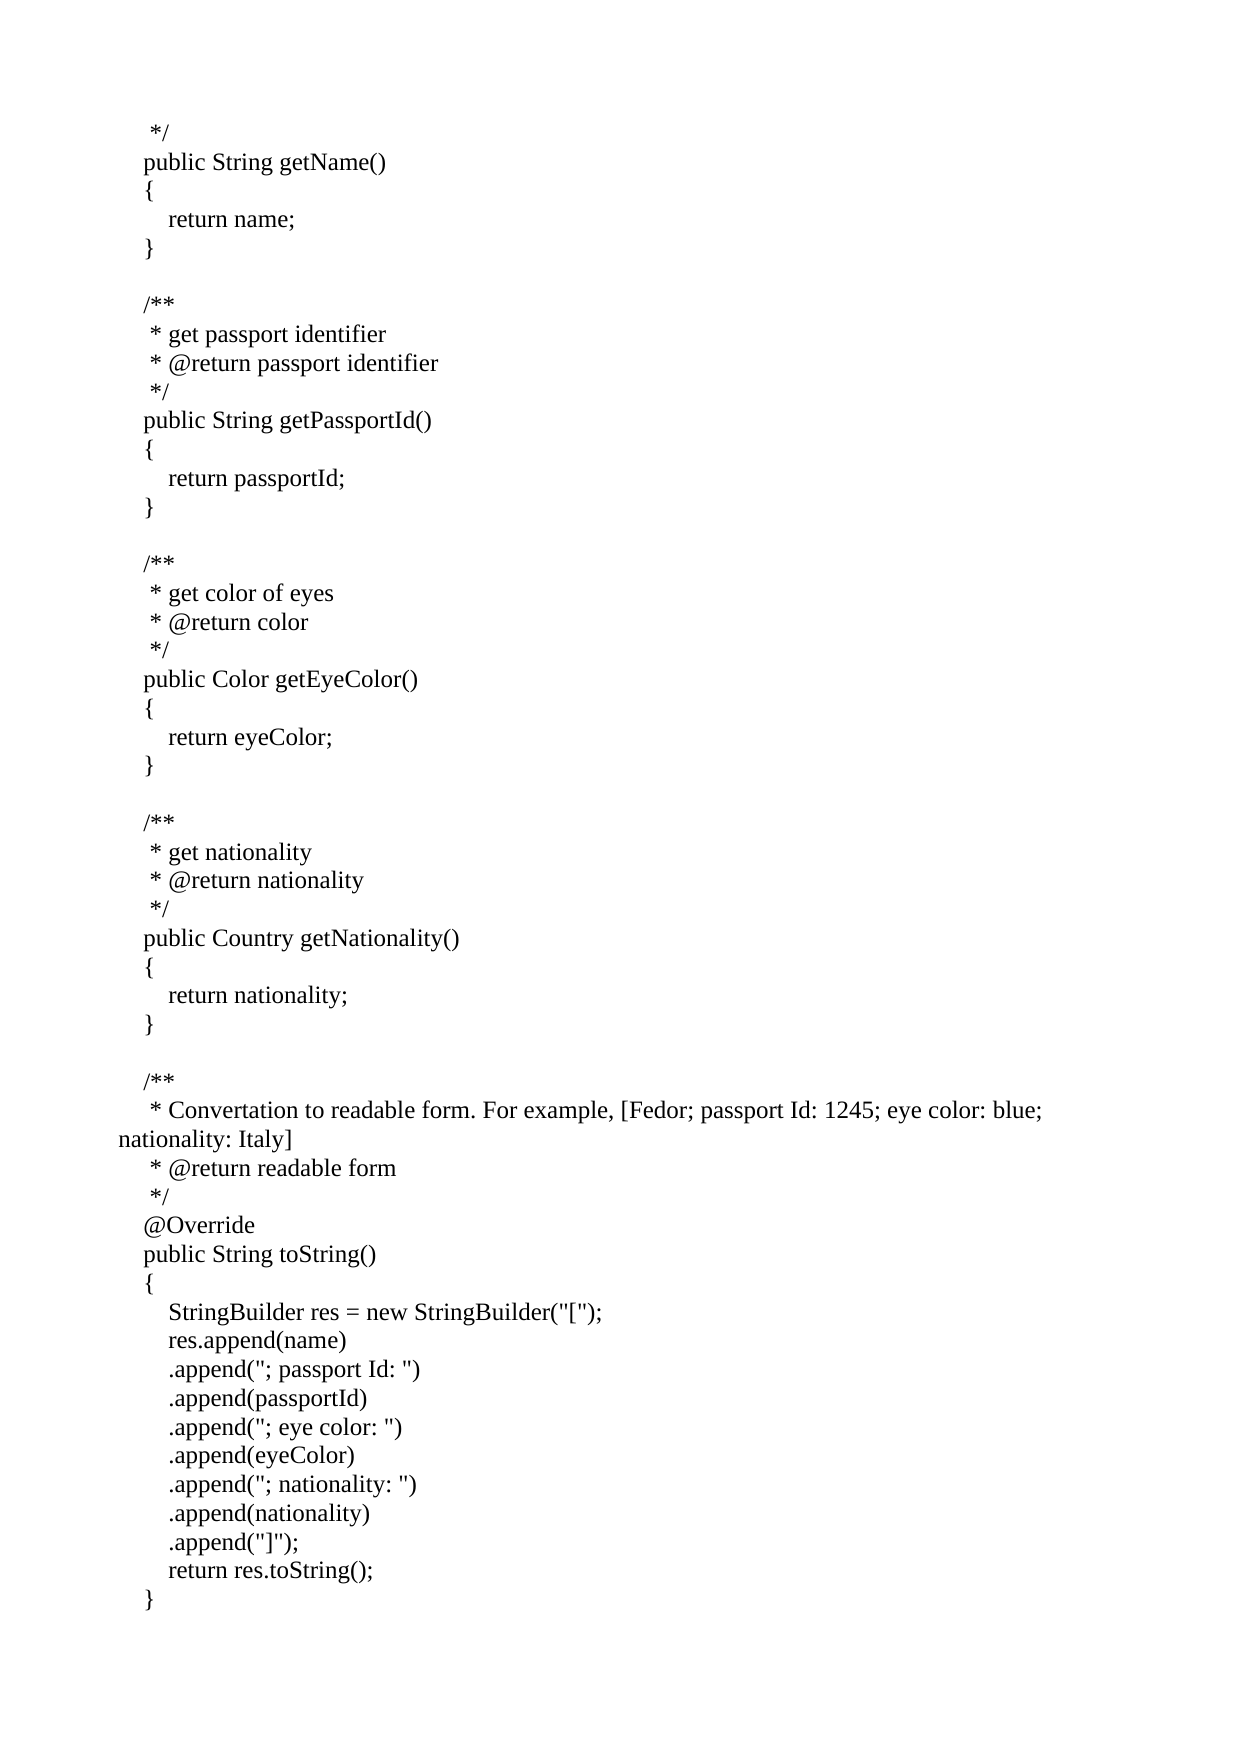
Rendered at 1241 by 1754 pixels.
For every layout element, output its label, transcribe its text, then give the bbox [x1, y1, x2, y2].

text @Override [118, 1211, 1122, 1239]
text * @return color [118, 607, 1122, 636]
text return nationality; [118, 981, 1122, 1009]
text { [118, 693, 1122, 722]
text */ [118, 894, 1122, 923]
text .append("; eye color: ") [118, 1412, 1122, 1441]
text * @return nationality [118, 866, 1122, 894]
text .append(passportId) [118, 1383, 1122, 1412]
text /** [118, 1067, 1122, 1096]
text * @return readable form [118, 1153, 1122, 1182]
text public String getPassportId() [118, 406, 1122, 434]
text public Country getNationality() [118, 923, 1122, 952]
text { [118, 952, 1122, 981]
text { [118, 434, 1122, 463]
text * get passport identifier [118, 319, 1122, 348]
text { [118, 1268, 1122, 1297]
text */ [118, 118, 1122, 147]
text return passportId; [118, 463, 1122, 492]
text StringBuilder res = new StringBuilder("["); [118, 1297, 1122, 1326]
text return res.toString(); [118, 1556, 1122, 1584]
text } [118, 1009, 1122, 1038]
text */ [118, 1182, 1122, 1211]
text } [118, 233, 1122, 262]
text public String getName() [118, 147, 1122, 176]
text res.append(name) [118, 1326, 1122, 1354]
text } [118, 492, 1122, 521]
text } [118, 1584, 1122, 1613]
text * get nationality [118, 837, 1122, 866]
text /** [118, 808, 1122, 837]
text return name; [118, 204, 1122, 233]
text .append("; nationality: ") [118, 1469, 1122, 1498]
text public Color getEyeColor() [118, 664, 1122, 693]
text * @return passport identifier [118, 348, 1122, 377]
text */ [118, 377, 1122, 406]
text .append("]"); [118, 1527, 1122, 1556]
text /** [118, 291, 1122, 319]
text public String toString() [118, 1239, 1122, 1268]
text * get color of eyes [118, 578, 1122, 607]
text * Convertation to readable form. For example, [Fedor; passport Id: 1245; eye color: blue; nationality: Italy] [118, 1096, 1122, 1153]
text .append(nationality) [118, 1498, 1122, 1527]
text .append("; passport Id: ") [118, 1354, 1122, 1383]
text { [118, 176, 1122, 204]
text } [118, 751, 1122, 779]
text */ [118, 636, 1122, 664]
text return eyeColor; [118, 722, 1122, 751]
text /** [118, 549, 1122, 578]
text .append(eyeColor) [118, 1441, 1122, 1469]
